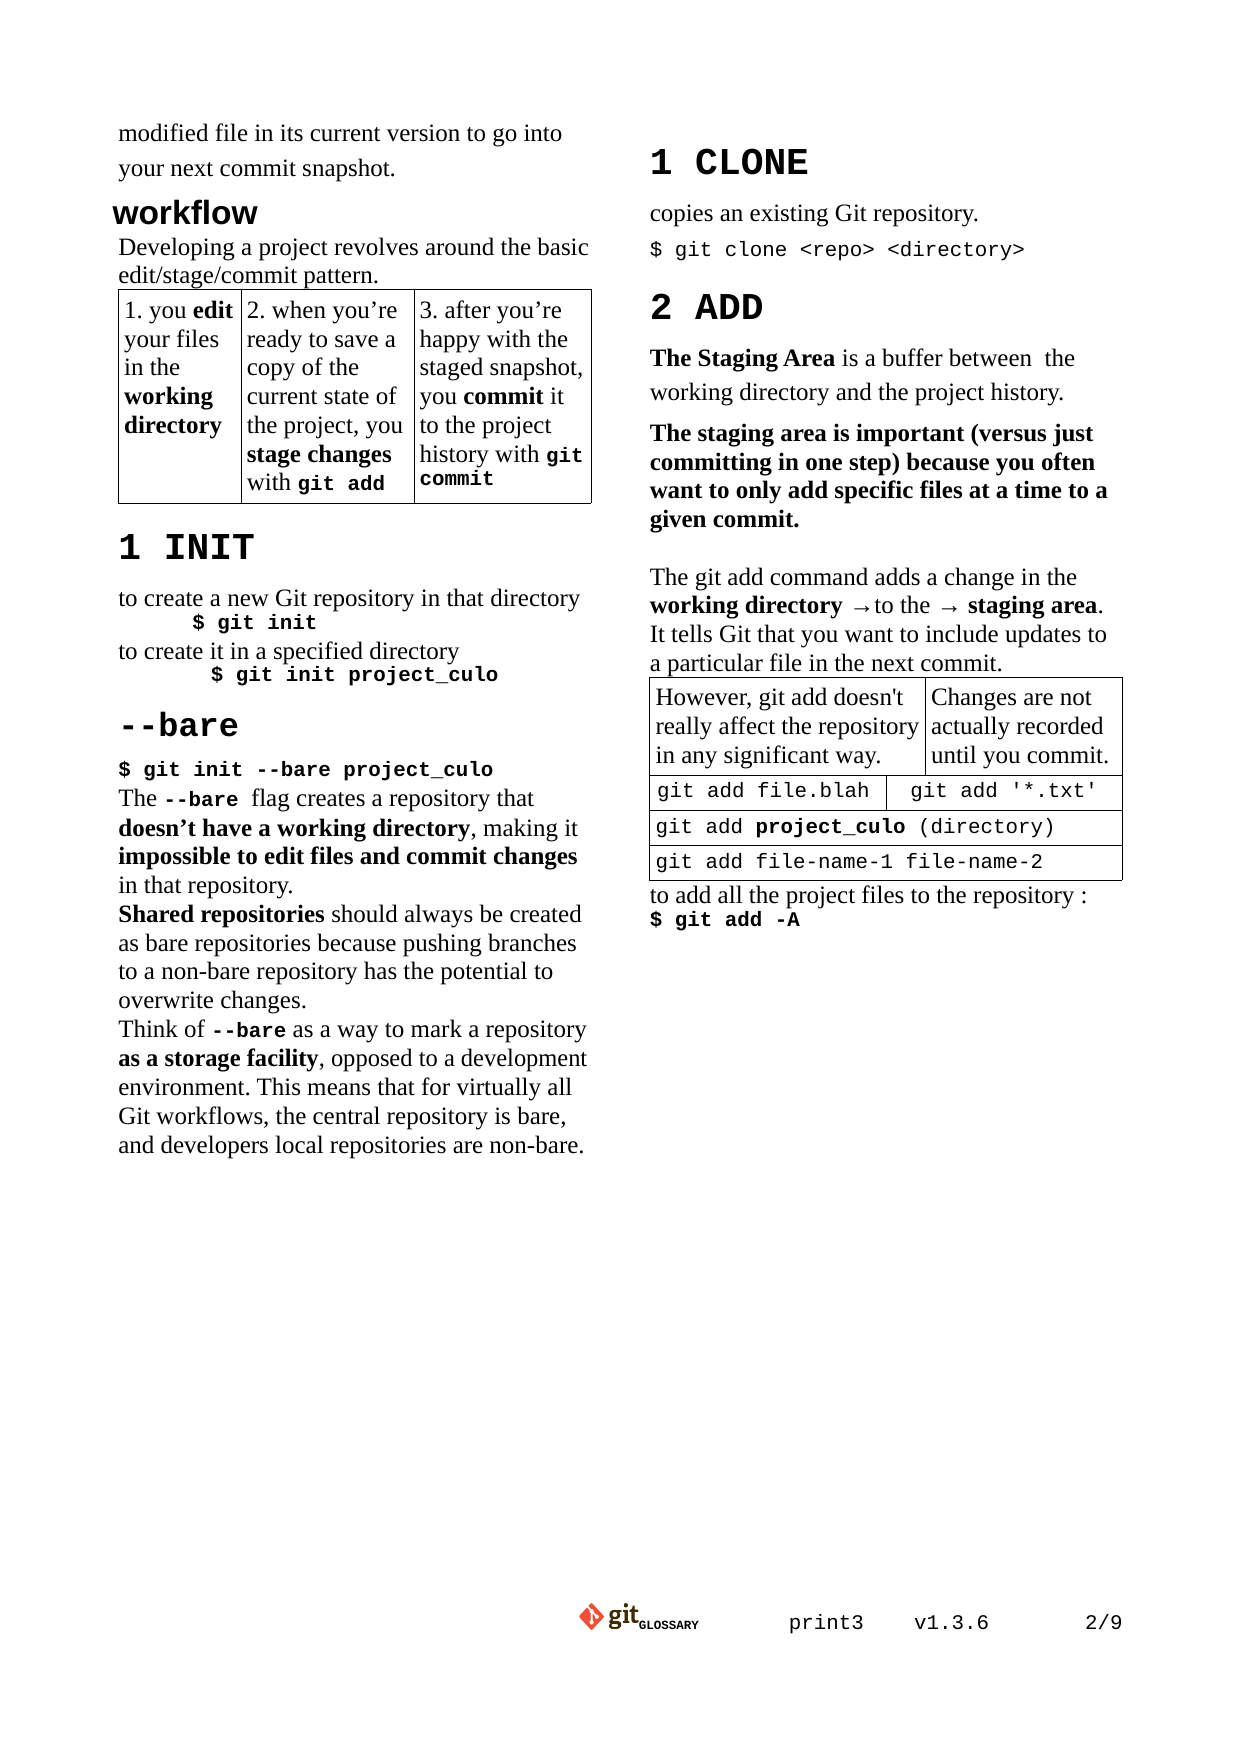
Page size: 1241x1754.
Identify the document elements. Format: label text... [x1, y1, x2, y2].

text copies an existing Git repository. [649, 198, 1122, 227]
text The Staging Area is a buffer between the working directory and the project history. [649, 343, 1122, 406]
table_header 2. when you’re ready to save a copy of the current state of the project, you stage changes with git add [242, 290, 414, 503]
subtitle 1 CLONE [649, 143, 1122, 186]
subtitle 1 INIT [118, 528, 591, 571]
text It tells Git that you want to include updates to a particular file in the next commit. [649, 619, 1122, 677]
text to create it in a specified directory [118, 636, 591, 664]
text The --bare flag creates a repository that doesn’t have a working directory, making it impossible to edit files and commit changes in that repository. [118, 783, 591, 899]
table_header However, git add doesn't really affect the repository in any significant way. [650, 678, 925, 774]
table_cell git add file-name-1 file-name-2 [650, 846, 1122, 880]
text modified file in its current version to go into your next commit snapshot. [118, 118, 591, 181]
subtitle 2 ADD [649, 288, 1122, 331]
table_header Changes are not actually recorded until you commit. [926, 678, 1122, 774]
text Shared repositories should always be created as bare repositories because pushing branches to a non-bare repository has the potential to overwrite changes. [118, 899, 591, 1014]
table_header 1. you edit your files in the working directory [119, 290, 241, 503]
text to add all the project files to the repository : [649, 881, 1122, 909]
text $ git clone <repo> <directory> [649, 239, 1122, 263]
text The git add command adds a change in the working directory →to the → staging area. [649, 562, 1122, 619]
table_header git add '*.txt' [887, 776, 1122, 810]
text $ git add -A [649, 909, 1122, 933]
table_header 3. after you’re happy with the staged snapshot, you commit it to the project history with git commit [415, 290, 591, 503]
text Developing a project revolves around the basic edit/stage/commit pattern. [118, 232, 591, 289]
text $ git init [118, 612, 591, 636]
subtitle --bare [118, 709, 591, 747]
text $ git init project_culo [118, 664, 591, 688]
text $ git init --bare project_culo [118, 759, 591, 783]
subtitle workflow [112, 193, 591, 232]
text The staging area is important (versus just committing in one step) because you often want to only add specific files at a time to a given commit. [649, 418, 1122, 533]
text Think of --bare as a way to mark a repository as a storage facility, opposed to a development environment. This means that for virtually all Git workflows, the central repository is bare, and developers local repositories are non-bare. [118, 1014, 591, 1158]
table_cell git add project_culo (directory) [650, 811, 1122, 845]
text to create a new Git repository in that directory [118, 583, 591, 612]
table_header git add file.blah [650, 776, 886, 810]
picture [579, 1603, 639, 1630]
